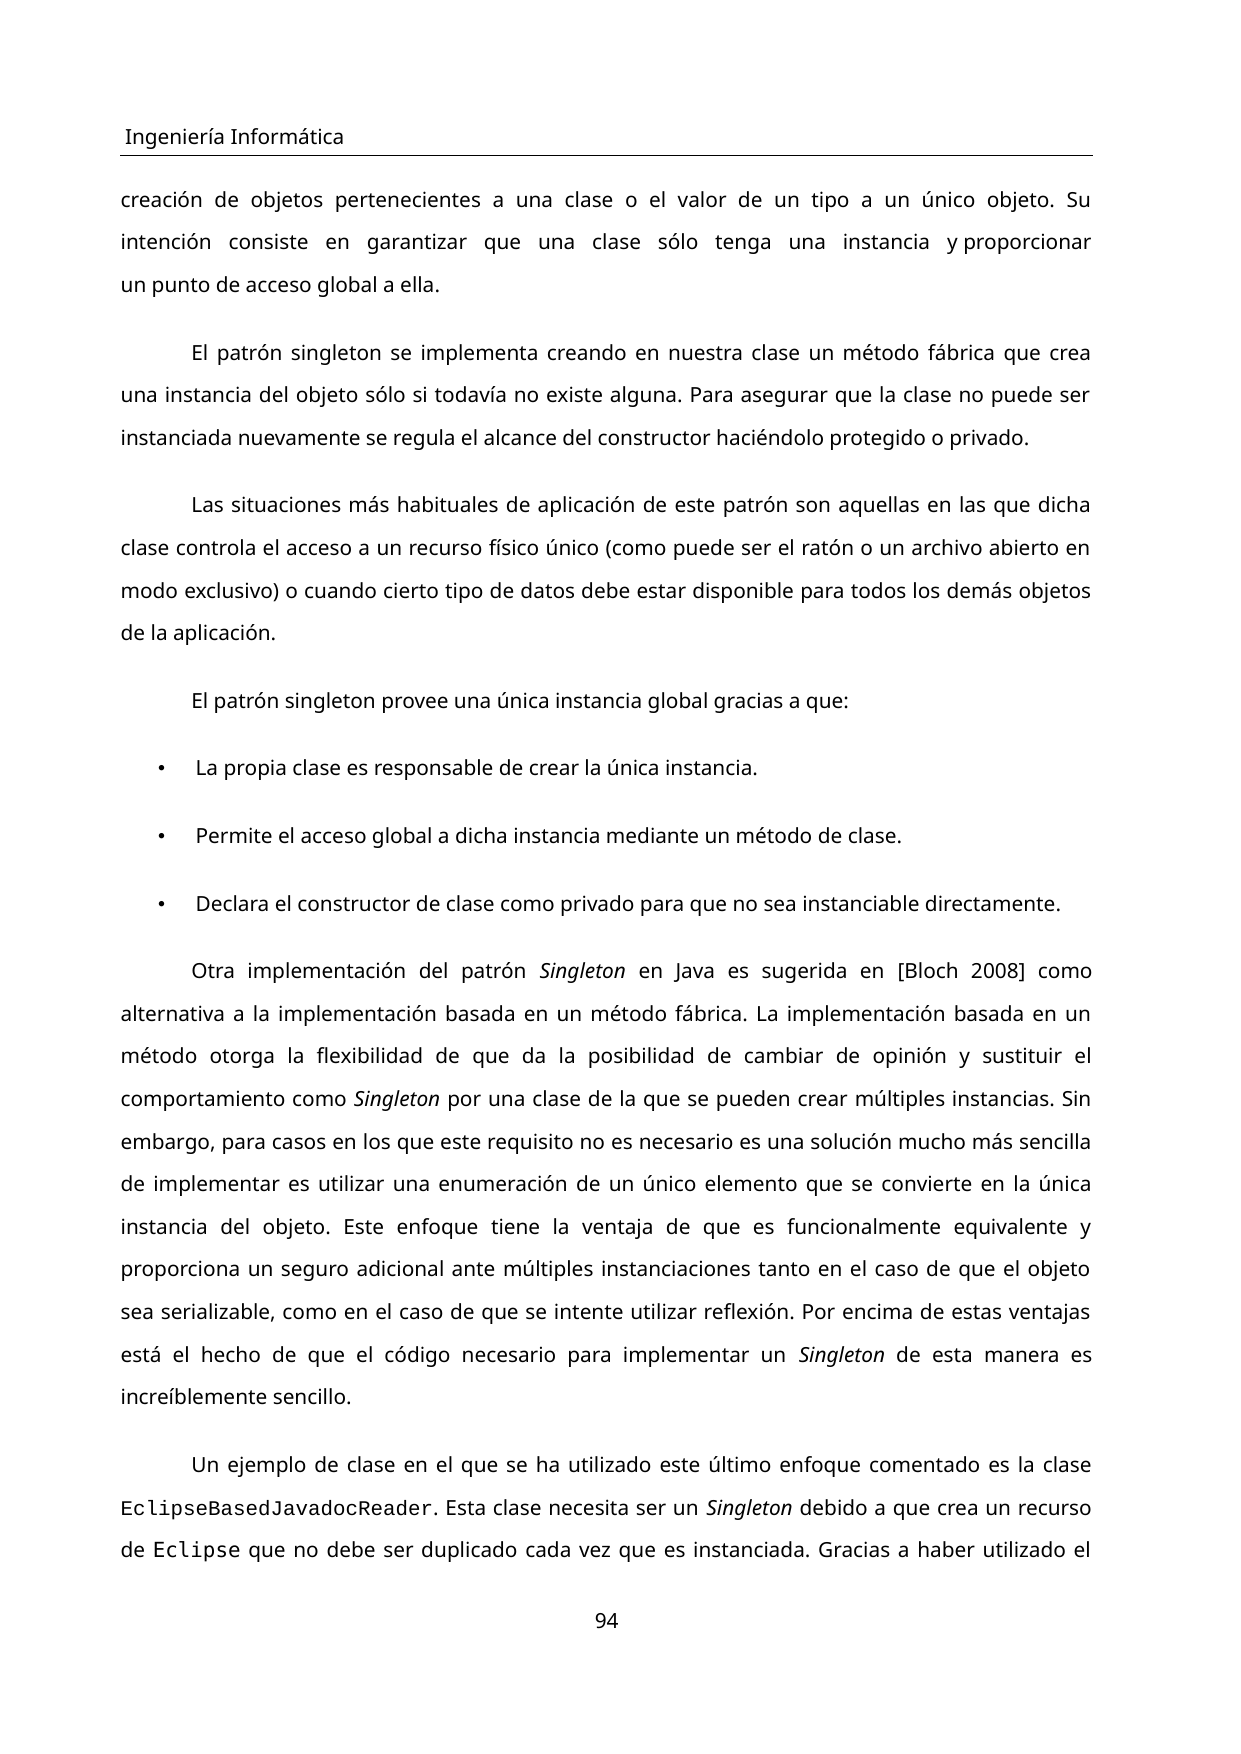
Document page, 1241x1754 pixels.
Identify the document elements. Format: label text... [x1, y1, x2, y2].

list Declara el constructor de clase como privado para que no sea instanciable directamente. [158, 889, 1093, 917]
list La propia clase es responsable de crear la única instancia. [158, 753, 1093, 782]
text creación de objetos pertenecientes a una clase o el valor de un tipo a un único objeto. Su intención consiste en garantizar que una clase sólo tenga una instancia y proporcionar un punto de acceso global a ella. [120, 185, 1093, 298]
text Las situaciones más habituales de aplicación de este patrón son aquellas en las que dicha clase controla el acceso a un recurso físico único (como puede ser el ratón o un archivo abierto en modo exclusivo) o cuando cierto tipo de datos debe estar disponible para todos los demás objetos de la aplicación. [120, 491, 1093, 647]
list Permite el acceso global a dicha instancia mediante un método de clase. [158, 821, 1093, 849]
text El patrón singleton se implementa creando en nuestra clase un método fábrica que crea una instancia del objeto sólo si todavía no existe alguna. Para asegurar que la clase no puede ser instanciada nuevamente se regula el alcance del constructor haciéndolo protegido o privado. [120, 338, 1093, 451]
text Un ejemplo de clase en el que se ha utilizado este último enfoque comentado es la clase EclipseBasedJavadocReader. Esta clase necesita ser un Singleton debido a que crea un recurso de Eclipse que no debe ser duplicado cada vez que es instanciada. Gracias a haber utilizado el [120, 1450, 1093, 1564]
text Otra implementación del patrón Singleton en Java es sugerida en [Bloch 2008] como alternativa a la implementación basada en un método fábrica. La implementación basada en un método otorga la flexibilidad de que da la posibilidad de cambiar de opinión y sustituir el comportamiento como Singleton por una clase de la que se pueden crear múltiples instancias. Sin embargo, para casos en los que este requisito no es necesario es una solución mucho más sencilla de implementar es utilizar una enumeración de un único elemento que se convierte en la única instancia del objeto. Este enfoque tiene la ventaja de que es funcionalmente equivalente y proporciona un seguro adicional ante múltiples instanciaciones tanto en el caso de que el objeto sea serializable, como en el caso de que se intente utilizar reflexión. Por encima de estas ventajas está el hecho de que el código necesario para implementar un Singleton de esta manera es increíblemente sencillo. [120, 956, 1093, 1411]
text El patrón singleton provee una única instancia global gracias a que: [120, 686, 1093, 714]
